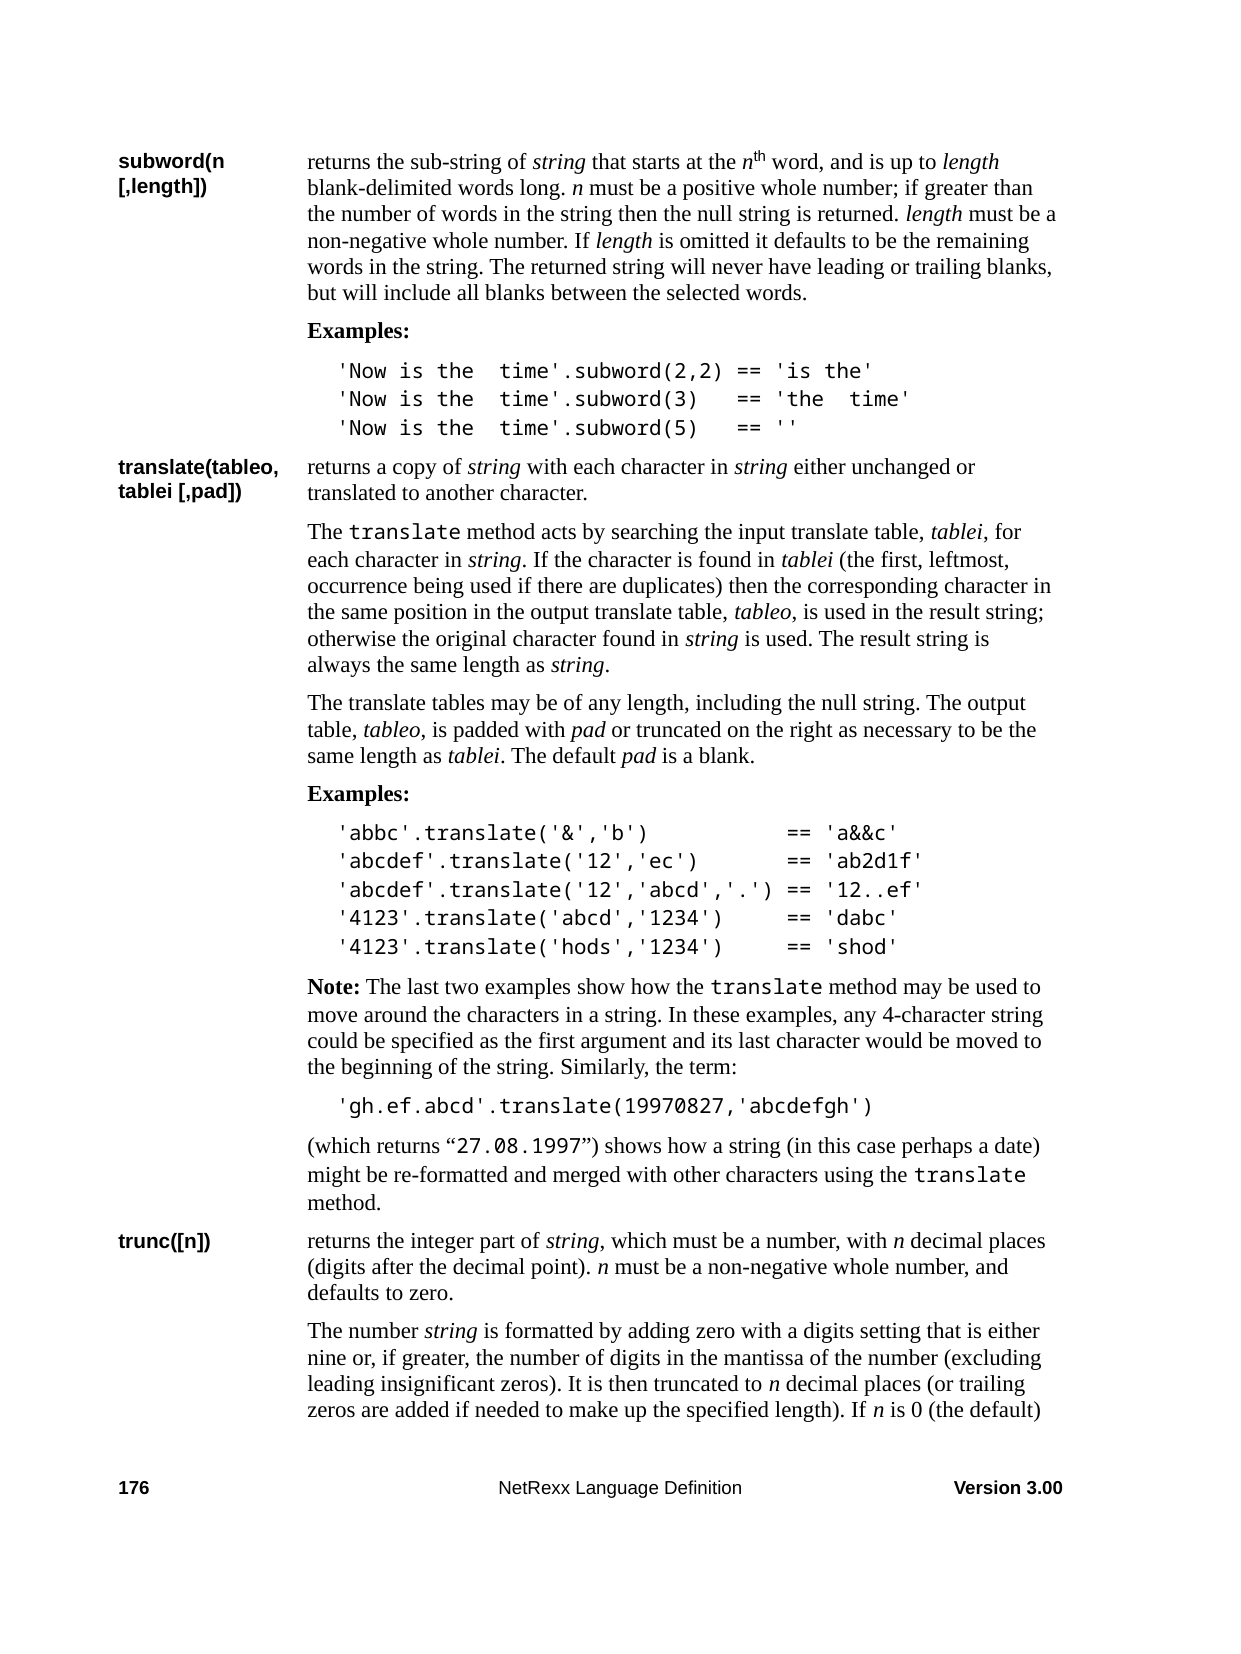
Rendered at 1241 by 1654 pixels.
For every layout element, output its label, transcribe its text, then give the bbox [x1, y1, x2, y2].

table_cell translate(tableo, tablei [,pad]) [118, 453, 307, 1227]
table_cell subword(n [,length]) [118, 148, 307, 453]
table_cell returns a copy of string with each character in string either unchanged or translated to another character. The translate method acts by searching the input translate table, tablei, for each character in string. If the character is found in tablei (the first, leftmost, occurrence being used if there are duplicates) then the corresponding character in the same position in the output translate table, tableo, is used in the result string; otherwise the original character found in string is used. The result string is always the same length as string. The translate tables may be of any length, including the null string. The output table, tableo, is padded with pad or truncated on the right as necessary to be the same length as tablei. The default pad is a blank. Examples: 'abbc'.translate('&','b') == 'a&&c' 'abcdef'.translate('12','ec') == 'ab2d1f' 'abcdef'.translate('12','abcd','.') == '12..ef' '4123'.translate('abcd','1234') == 'dabc' '4123'.translate('hods','1234') == 'shod' Note: The last two examples show how the translate method may be used to move around the characters in a string. In these examples, any 4-character string could be specified as the first argument and its last character would be moved to the beginning of the string. Similarly, the term: 'gh.ef.abcd'.translate(19970827,'abcdefgh') (which returns “27.08.1997”) shows how a string (in this case perhaps a date) might be re-formatted and merged with other characters using the translate method. [307, 453, 1063, 1227]
table_cell returns the integer part of string, which must be a number, with n decimal places (digits after the decimal point). n must be a non-negative whole number, and defaults to zero. The number string is formatted by adding zero with a digits setting that is either nine or, if greater, the number of digits in the mantissa of the number (excluding leading insignificant zeros). It is then truncated to n decimal places (or trailing zeros are added if needed to make up the specified length). If n is 0 (the default) [307, 1227, 1063, 1423]
table_cell trunc([n]) [118, 1227, 307, 1423]
table_cell returns the sub-string of string that starts at the nth word, and is up to length blank-delimited words long. n must be a positive whole number; if greater than the number of words in the string then the null string is returned. length must be a non-negative whole number. If length is omitted it defaults to be the remaining words in the string. The returned string will never have leading or trailing blanks, but will include all blanks between the selected words. Examples: 'Now is the time'.subword(2,2) == 'is the' 'Now is the time'.subword(3) == 'the time' 'Now is the time'.subword(5) == '' [307, 148, 1063, 453]
